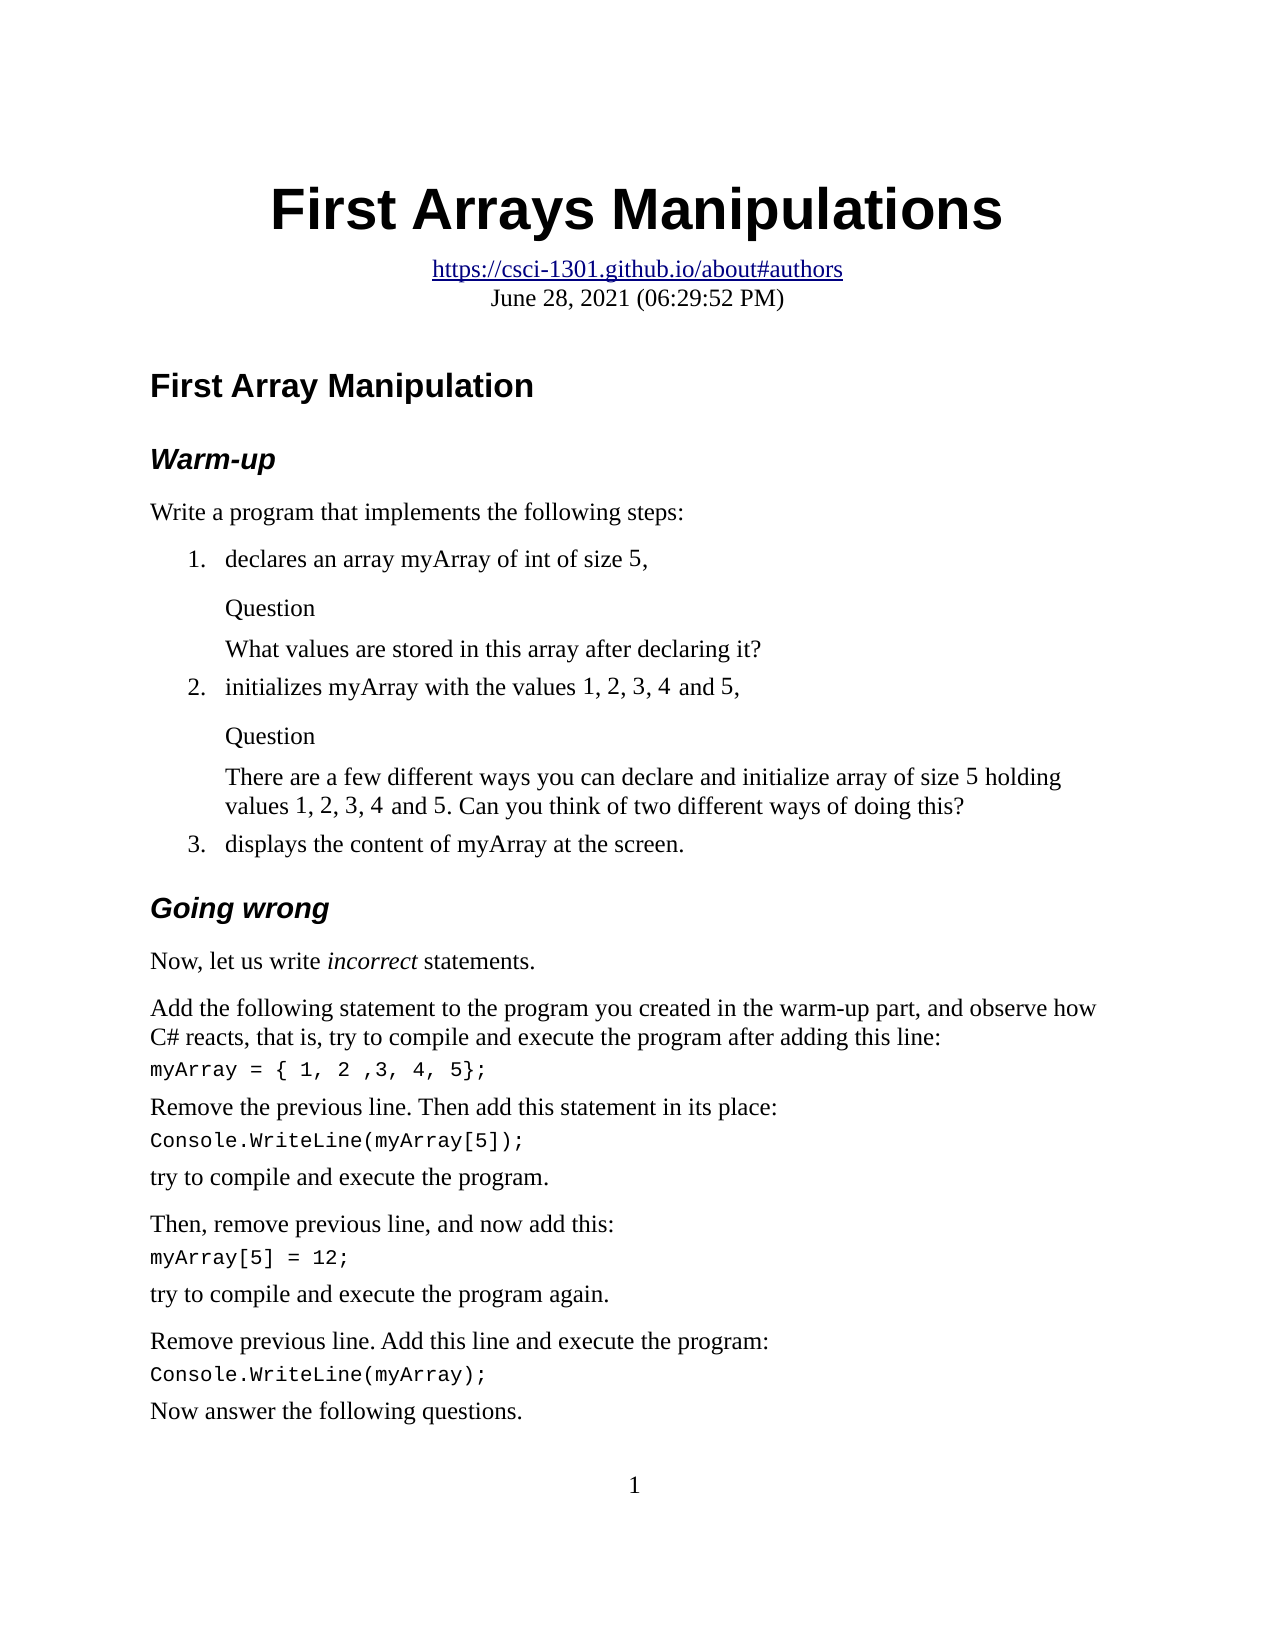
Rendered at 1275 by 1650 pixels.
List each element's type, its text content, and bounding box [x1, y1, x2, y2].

title First Arrays Manipulations [150, 175, 1125, 242]
subtitle Warm-up [150, 442, 1125, 476]
text Then, remove previous line, and now add this: [150, 1209, 1125, 1238]
list displays the content of myArray at the screen. [187, 829, 1125, 857]
list Question [187, 593, 1125, 622]
text myArray[5] = 12; [150, 1247, 1125, 1270]
text https://csci-1301.github.io/about#authors [150, 254, 1125, 283]
text Remove previous line. Add this line and execute the program: [150, 1326, 1125, 1355]
text Remove the previous line. Then add this statement in its place: [150, 1092, 1125, 1121]
list initializes myArray with the values , , , and , [187, 672, 1125, 701]
text Add the following statement to the program you created in the warm-up part, and observe how C# reacts, that is, try to compile and execute the program after adding this line: [150, 993, 1125, 1051]
list declares an array myArray of int of size , [187, 544, 1125, 572]
text June 28, 2021 (06:29:52 PM) [150, 283, 1125, 312]
text Now answer the following questions. [150, 1396, 1125, 1425]
text Now, let us write incorrect statements. [150, 946, 1125, 975]
subtitle Going wrong [150, 891, 1125, 925]
text Console.WriteLine(myArray); [150, 1364, 1125, 1387]
list What values are stored in this array after declaring it? [187, 634, 1125, 663]
text try to compile and execute the program. [150, 1162, 1125, 1191]
text myArray = { 1, 2 ,3, 4, 5}; [150, 1059, 1125, 1083]
list There are a few different ways you can declare and initialize array of size holding values , , , and . Can you think of two different ways of doing this? [187, 762, 1125, 820]
text Console.WriteLine(myArray[5]); [150, 1130, 1125, 1153]
subtitle First Array Manipulation [150, 366, 1125, 404]
text Write a program that implements the following steps: [150, 497, 1125, 526]
list Question [187, 721, 1125, 750]
text try to compile and execute the program again. [150, 1279, 1125, 1308]
